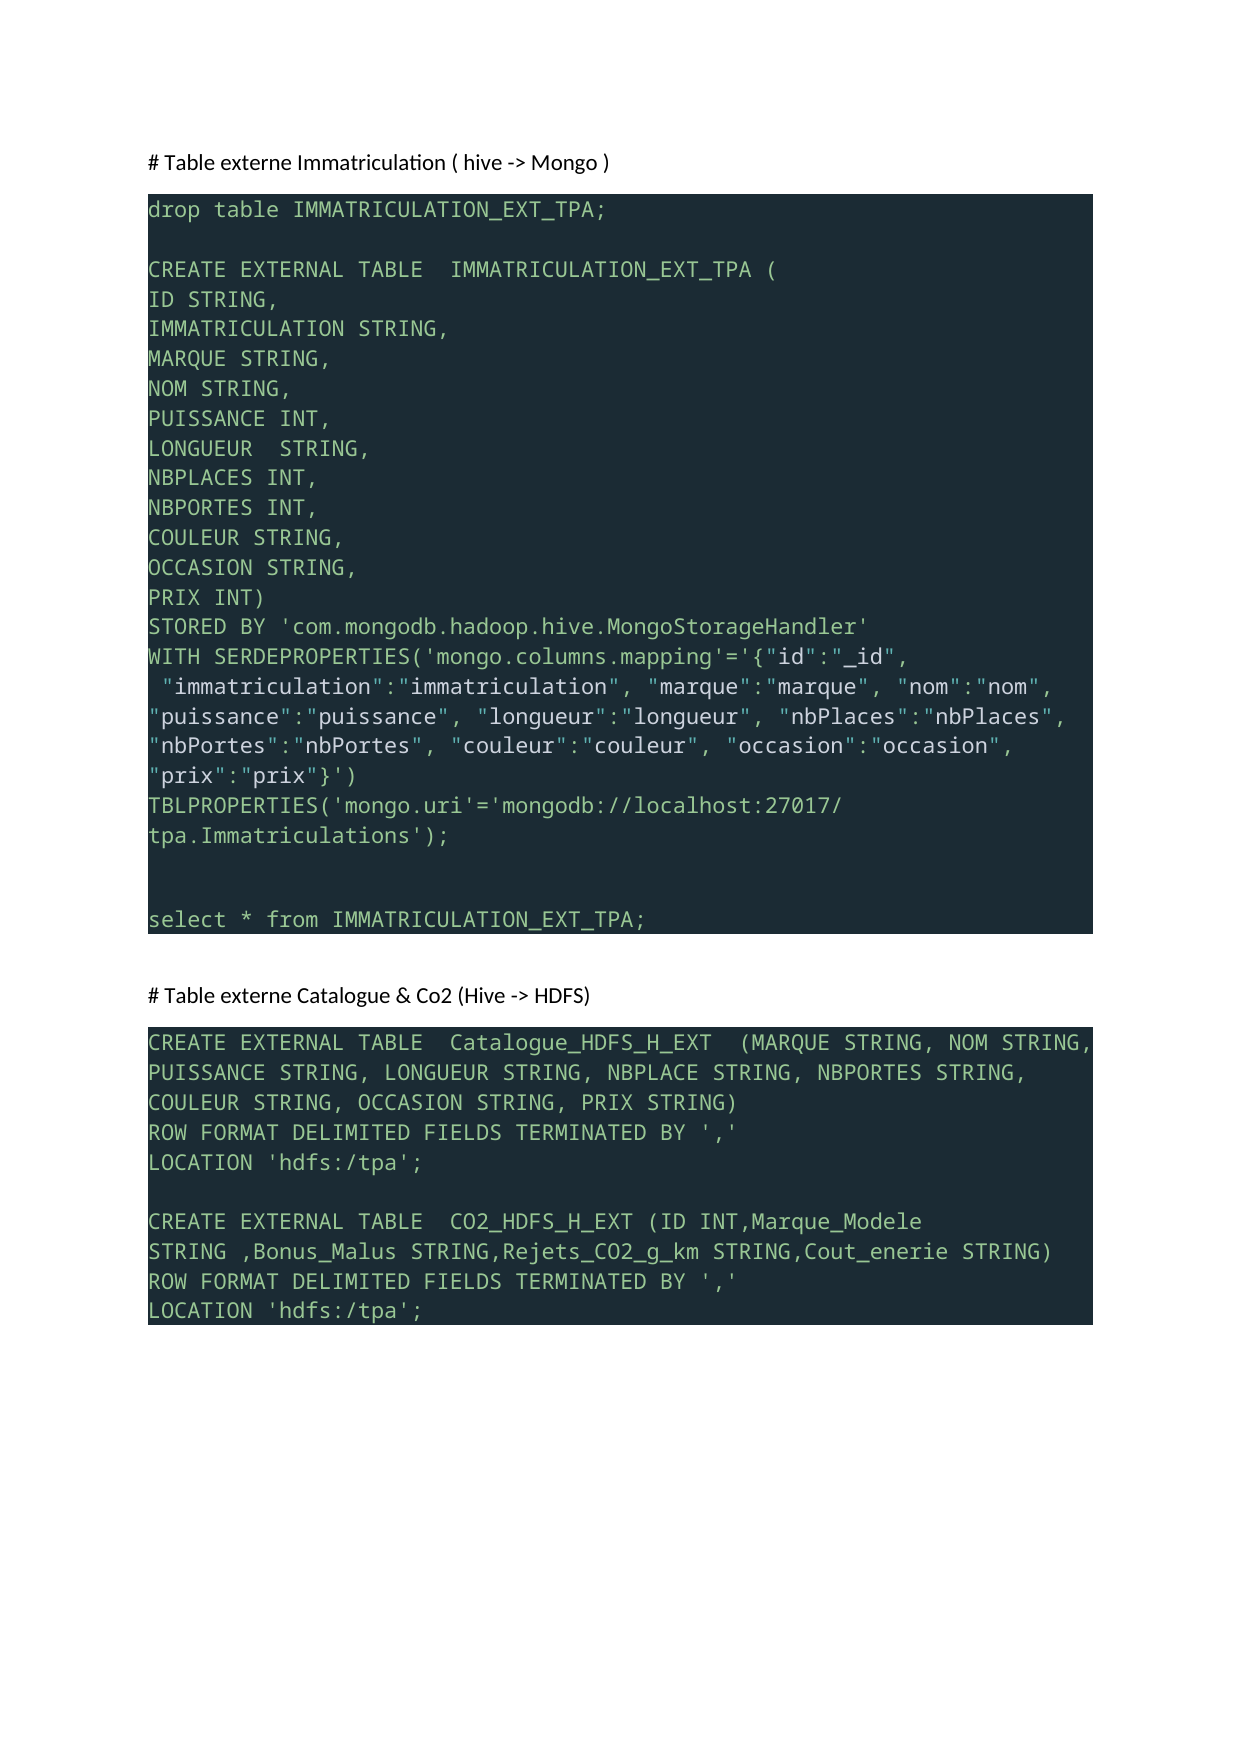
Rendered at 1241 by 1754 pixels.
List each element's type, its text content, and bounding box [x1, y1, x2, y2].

text PRIX INT) [148, 581, 1093, 611]
text LOCATION 'hdfs:/tpa'; [148, 1146, 1093, 1176]
text PUISSANCE INT, [148, 403, 1093, 432]
text drop table IMMATRICULATION_EXT_TPA; [148, 194, 1093, 224]
text # Table externe Catalogue & Co2 (Hive -> HDFS) [148, 981, 1093, 1009]
text OCCASION STRING, [148, 552, 1093, 581]
text CREATE EXTERNAL TABLE CO2_HDFS_H_EXT (ID INT,Marque_Modele STRING ,Bonus_Malus STRING,Rejets_CO2_g_km STRING,Cout_enerie STRING) [148, 1206, 1093, 1266]
text ROW FORMAT DELIMITED FIELDS TERMINATED BY ',' [148, 1117, 1093, 1146]
text IMMATRICULATION STRING, [148, 313, 1093, 343]
text ID STRING, [148, 283, 1093, 313]
text COULEUR STRING, [148, 522, 1093, 552]
text MARQUE STRING, [148, 343, 1093, 373]
text NBPORTES INT, [148, 492, 1093, 522]
text # Table externe Immatriculation ( hive -> Mongo ) [148, 148, 1093, 176]
text "immatriculation":"immatriculation", "marque":"marque", "nom":"nom", "puissance":"puissance", "longueur":"longueur", "nbPlaces":"nbPlaces", "nbPortes":"nbPortes", "couleur":"couleur", "occasion":"occasion", "prix":"prix"}') [148, 671, 1093, 790]
text TBLPROPERTIES('mongo.uri'='mongodb://localhost:27017/tpa.Immatriculations'); [148, 790, 1093, 849]
text CREATE EXTERNAL TABLE IMMATRICULATION_EXT_TPA ( [148, 254, 1093, 283]
text select * from IMMATRICULATION_EXT_TPA; [148, 904, 1093, 934]
text STORED BY 'com.mongodb.hadoop.hive.MongoStorageHandler' [148, 611, 1093, 641]
text NOM STRING, [148, 373, 1093, 403]
text NBPLACES INT, [148, 462, 1093, 492]
text LOCATION 'hdfs:/tpa'; [148, 1295, 1093, 1325]
text CREATE EXTERNAL TABLE Catalogue_HDFS_H_EXT (MARQUE STRING, NOM STRING, PUISSANCE STRING, LONGUEUR STRING, NBPLACE STRING, NBPORTES STRING, COULEUR STRING, OCCASION STRING, PRIX STRING) [148, 1027, 1093, 1117]
text LONGUEUR STRING, [148, 432, 1093, 462]
text ROW FORMAT DELIMITED FIELDS TERMINATED BY ',' [148, 1266, 1093, 1295]
text WITH SERDEPROPERTIES('mongo.columns.mapping'='{"id":"_id", [148, 641, 1093, 671]
